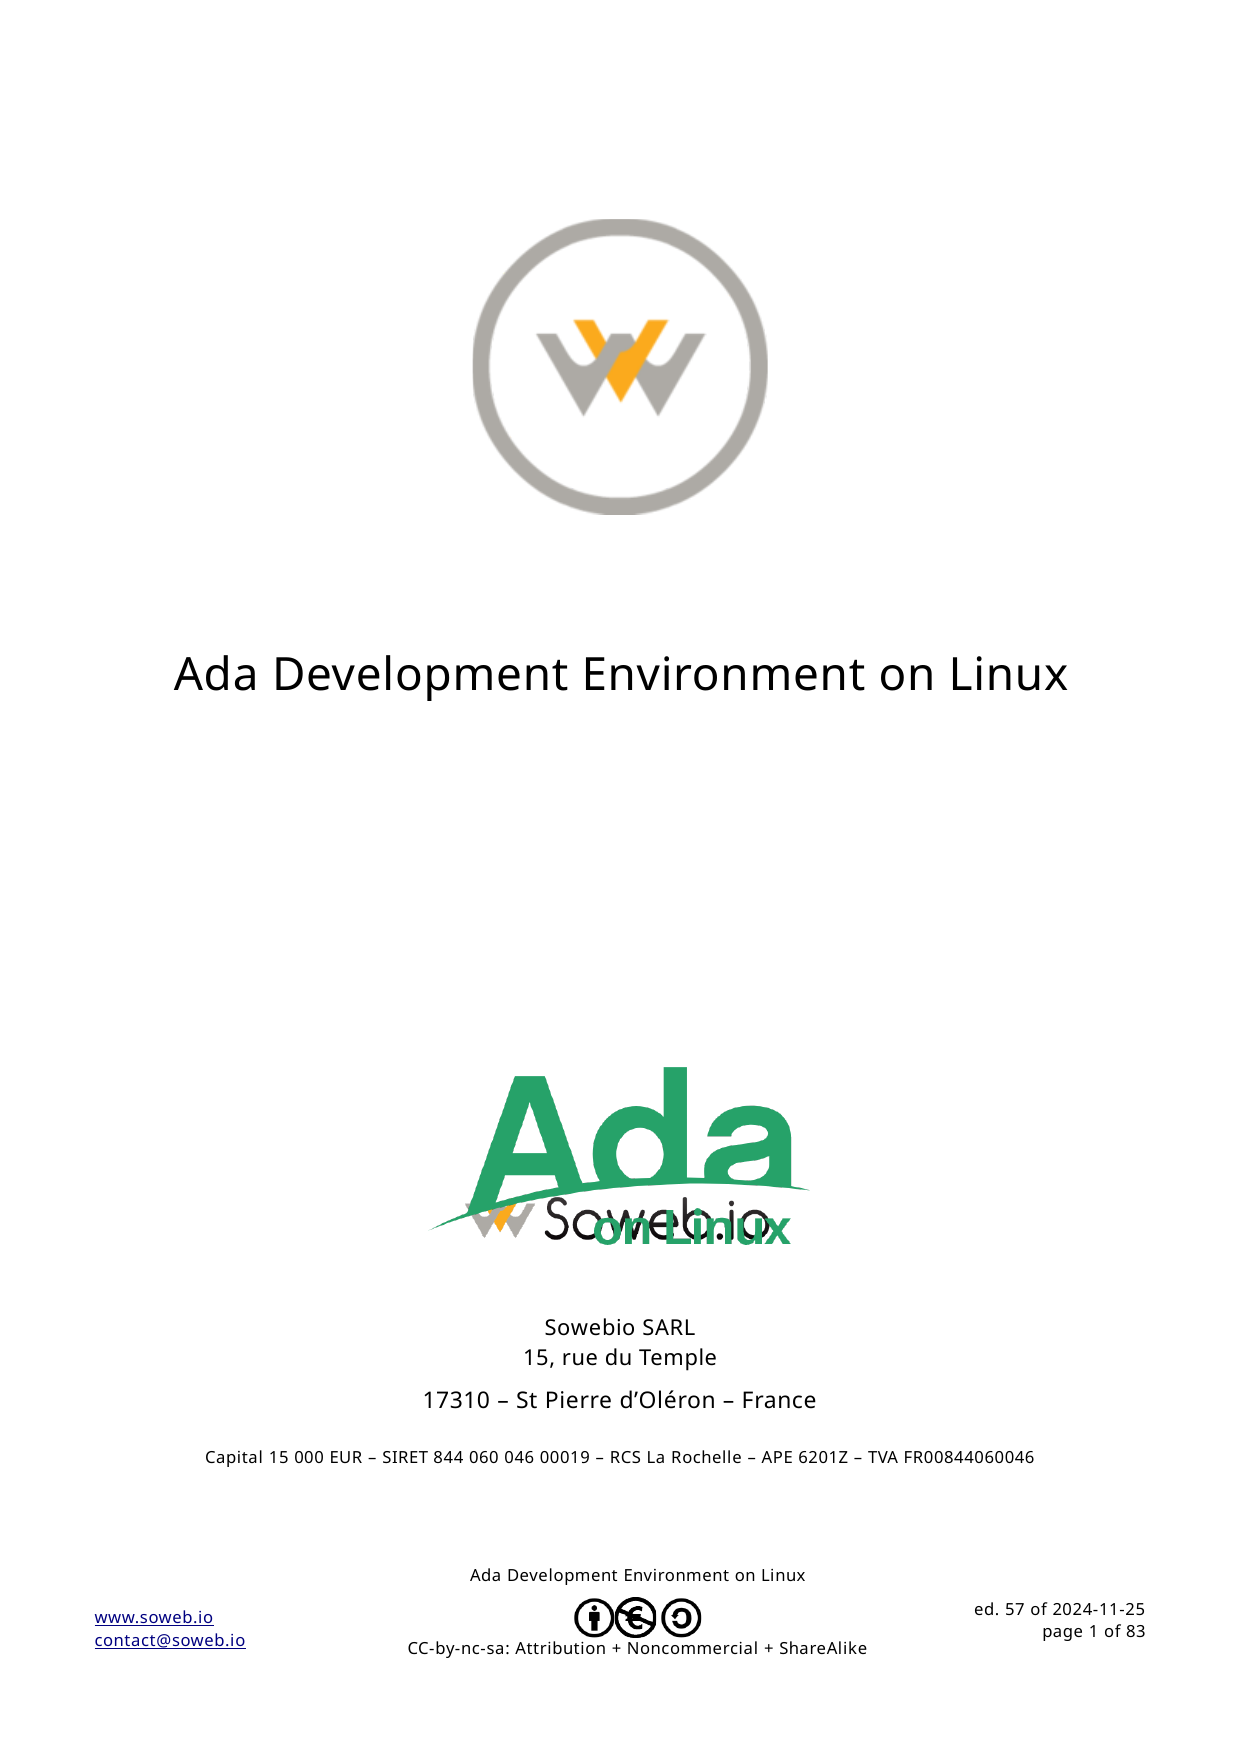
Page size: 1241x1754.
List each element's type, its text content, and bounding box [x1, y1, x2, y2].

text Sowebio SARL 15, rue du Temple [139, 1311, 1101, 1371]
text Ada Development Environment on Linux [126, 642, 1117, 704]
text Capital 15 000 EUR – SIRET 844 060 046 00019 – RCS La Rochelle – APE 6201Z – TVA FR00844060046 [139, 1446, 1101, 1468]
picture [413, 947, 827, 1361]
text 17310 – St Pierre d’Oléron – France [139, 1384, 1101, 1446]
picture [573, 1597, 657, 1638]
picture [472, 219, 768, 515]
picture [660, 1597, 702, 1638]
